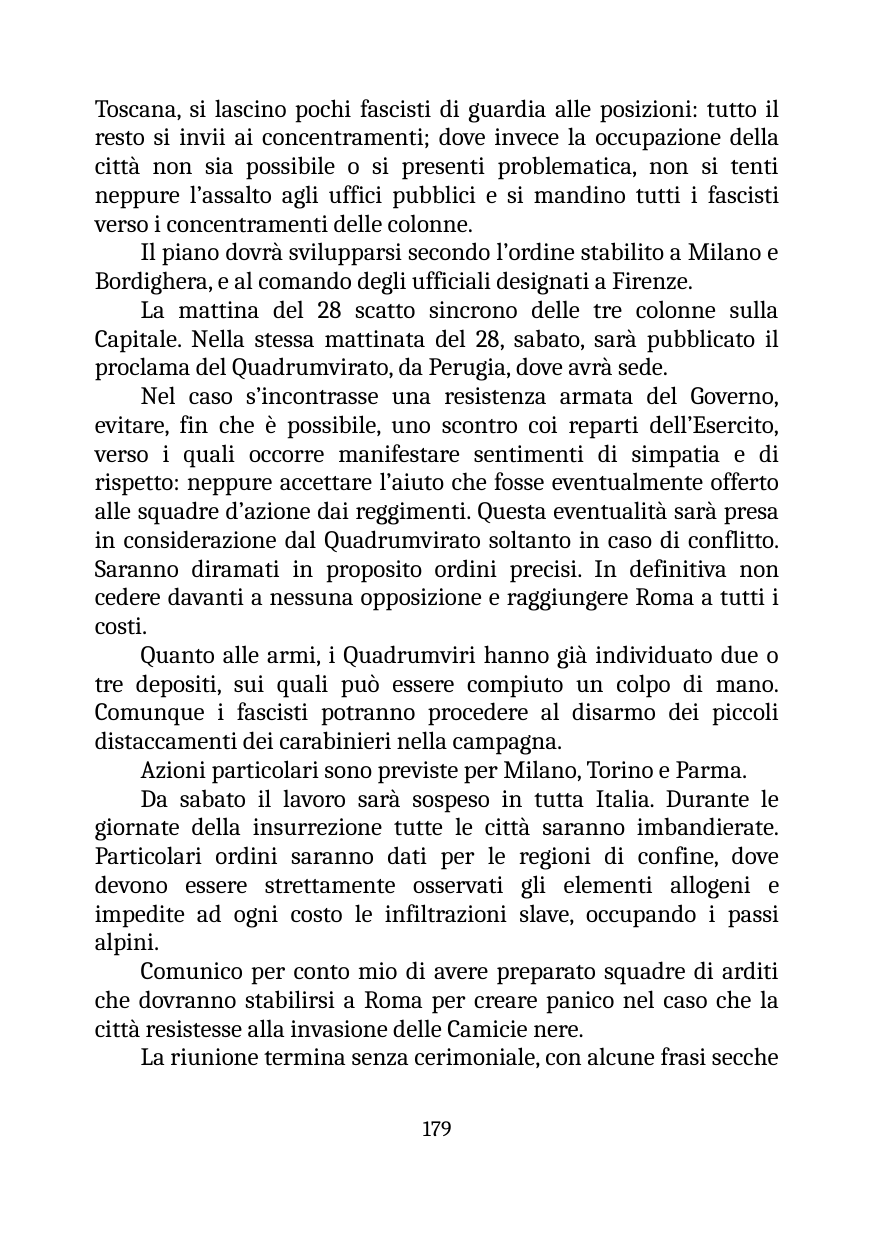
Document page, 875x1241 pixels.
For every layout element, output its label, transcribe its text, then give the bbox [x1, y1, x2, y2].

text Il piano dovrà svilupparsi secondo l’ordine stabilito a Milano e Bordighera, e al comando degli ufficiali designati a Firenze. [94, 238, 779, 296]
text Comunico per conto mio di avere preparato squadre di arditi che dovranno stabilirsi a Roma per creare panico nel caso che la città resistesse alla invasione delle Camicie nere. [94, 957, 779, 1043]
text Da sabato il lavoro sarà sospeso in tutta Italia. Durante le giornate della insurrezione tutte le città saranno imbandierate. Particolari ordini saranno dati per le regioni di confine, dove devono essere strettamente osservati gli elementi allogeni e impedite ad ogni costo le infiltrazioni slave, occupando i passi alpini. [94, 784, 779, 957]
text Toscana, si lascino pochi fascisti di guardia alle posizioni: tutto il resto si invii ai concentramenti; dove invece la occupazione della città non sia possibile o si presenti problematica, non si tenti neppure l’assalto agli uffici pubblici e si mandino tutti i fascisti verso i concentramenti delle colonne. [94, 94, 779, 238]
text La riunione termina senza cerimoniale, con alcune frasi secche [94, 1043, 779, 1072]
text Quanto alle armi, i Quadrumviri hanno già individuato due o tre depositi, sui quali può essere compiuto un colpo di mano. Comunque i fascisti potranno procedere al disarmo dei piccoli distaccamenti dei carabinieri nella campagna. [94, 641, 779, 756]
text Azioni particolari sono previste per Milano, Torino e Parma. [94, 756, 779, 784]
text Nel caso s’incontrasse una resistenza armata del Governo, evitare, fin che è possibile, uno scontro coi reparti dell’Esercito, verso i quali occorre manifestare sentimenti di simpatia e di rispetto: neppure accettare l’aiuto che fosse eventualmente offerto alle squadre d’azione dai reggimenti. Questa eventualità sarà presa in considerazione dal Quadrumvirato soltanto in caso di conflitto. Saranno diramati in proposito ordini precisi. In definitiva non cedere davanti a nessuna opposizione e raggiungere Roma a tutti i costi. [94, 382, 779, 641]
text La mattina del 28 scatto sincrono delle tre colonne sulla Capitale. Nella stessa mattinata del 28, sabato, sarà pubblicato il proclama del Quadrumvirato, da Perugia, dove avrà sede. [94, 296, 779, 382]
